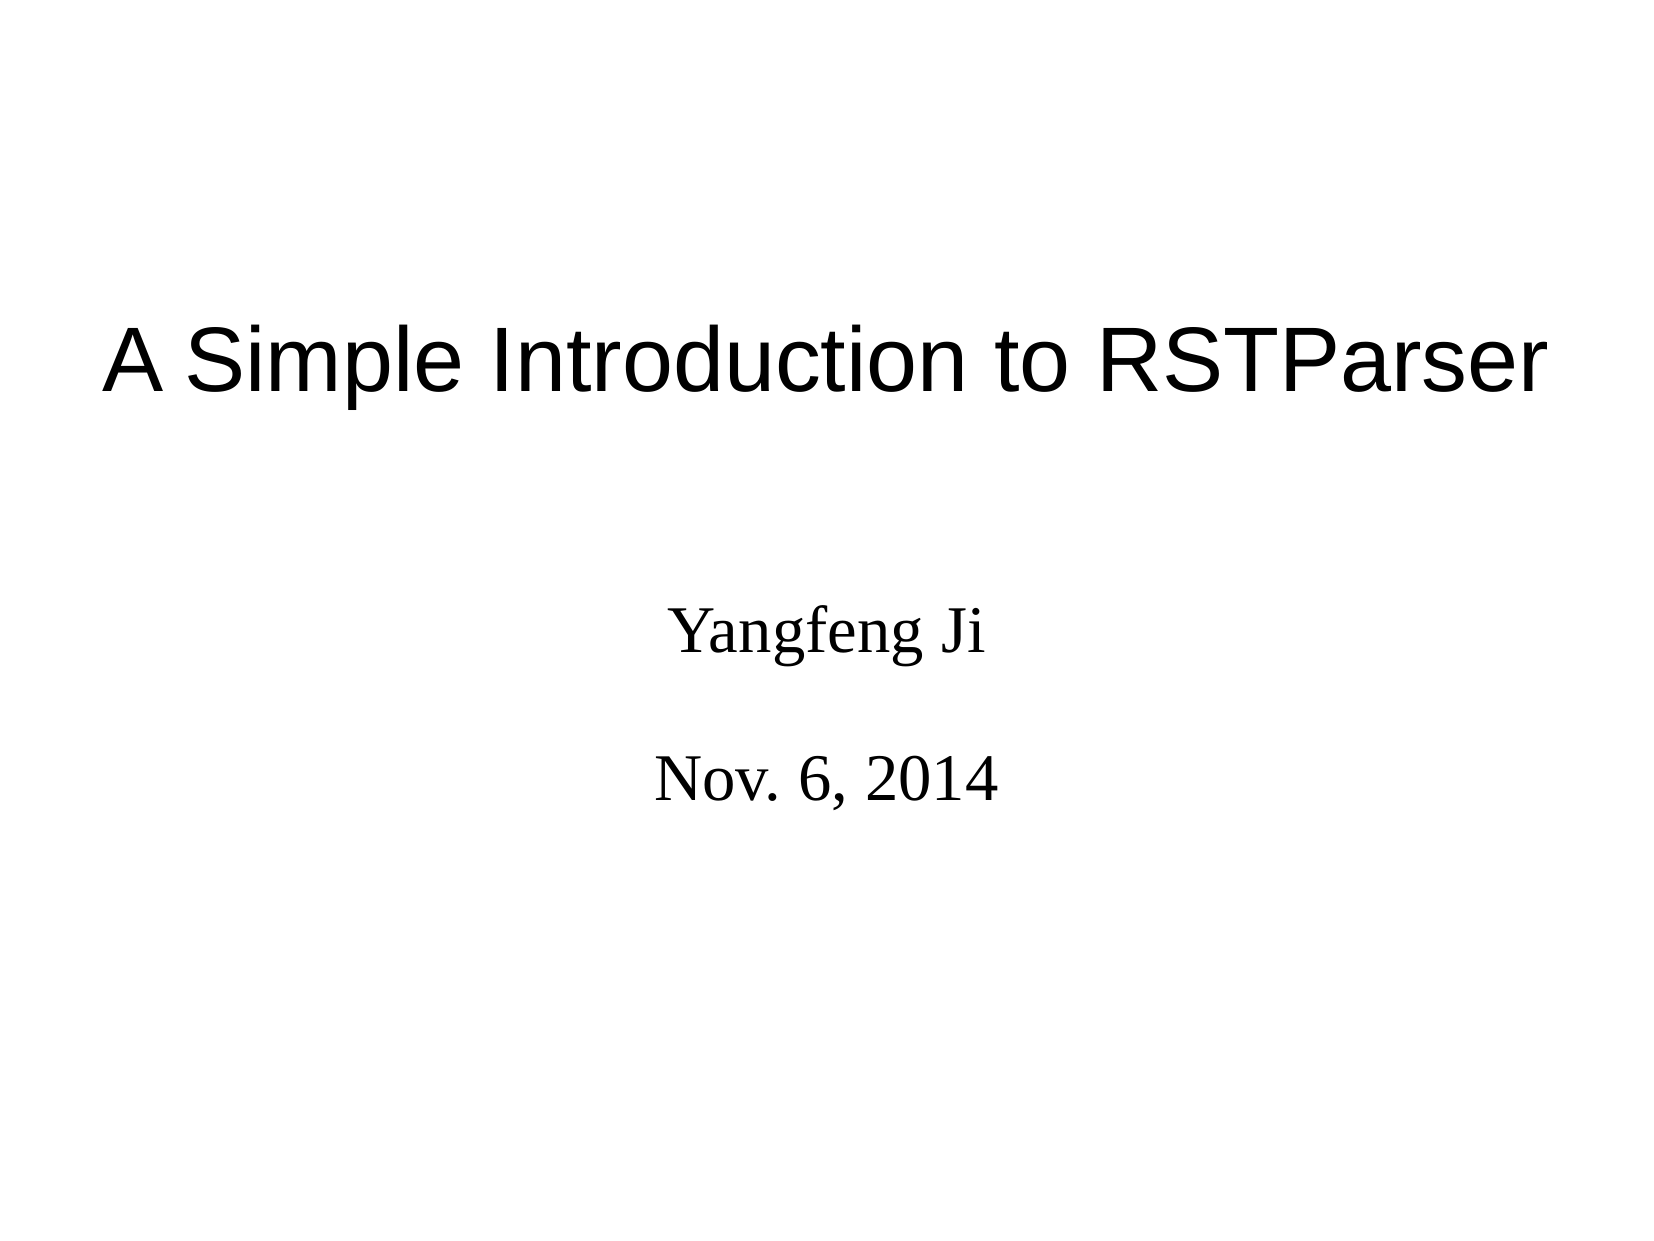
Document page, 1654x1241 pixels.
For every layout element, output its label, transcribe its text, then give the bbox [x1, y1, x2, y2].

subtitle Yangfeng Ji Nov. 6, 2014 [82, 496, 1571, 912]
title A Simple Introduction to RSTParser [82, 256, 1571, 464]
